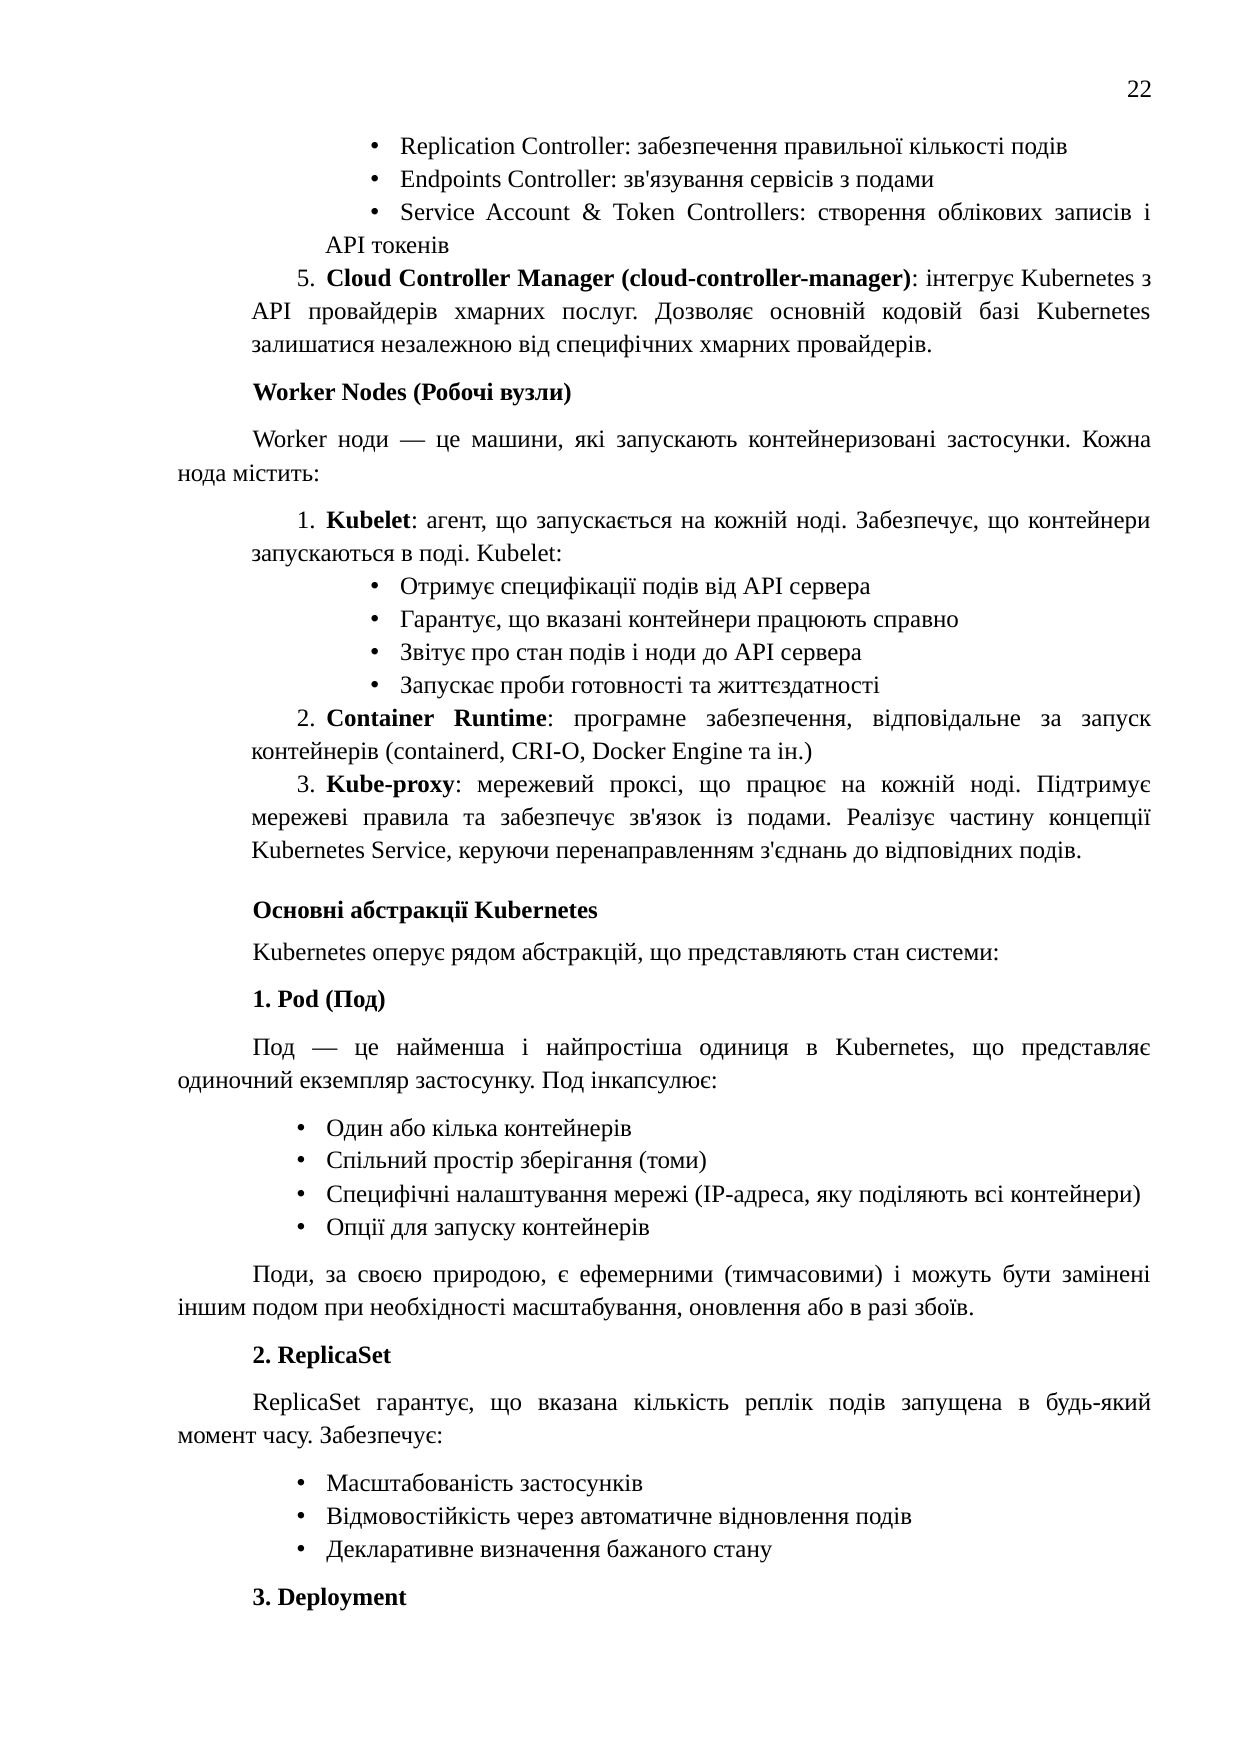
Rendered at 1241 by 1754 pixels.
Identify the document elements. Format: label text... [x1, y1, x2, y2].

list Service Account & Token Controllers: створення облікових записів і API токенів [295, 197, 1152, 259]
list Запускає проби готовності та життєздатності [295, 670, 1152, 699]
list Опції для запуску контейнерів [222, 1212, 1152, 1240]
list Kube-proxy: мережевий проксі, що працює на кожній ноді. Підтримує мережеві правила та забезпечує зв'язок із подами. Реалізує частину концепції Kubernetes Service, керуючи перенаправленням з'єднань до відповідних подів. [222, 769, 1152, 864]
list Отримує специфікації подів від API сервера [295, 571, 1152, 600]
list Специфічні налаштування мережі (IP-адреса, яку поділяють всі контейнери) [222, 1179, 1152, 1207]
text 2. ReplicaSet [177, 1340, 1152, 1369]
text Под — це найменша і найпростіша одиниця в Kubernetes, що представляє одиночний екземпляр застосунку. Под інкапсулює: [177, 1032, 1152, 1094]
list Cloud Controller Manager (cloud-controller-manager): інтегрує Kubernetes з API провайдерів хмарних послуг. Дозволяє основній кодовій базі Kubernetes залишатися незалежною від специфічних хмарних провайдерів. [222, 263, 1152, 358]
text 3. Deployment [177, 1582, 1152, 1611]
list Kubelet: агент, що запускається на кожній ноді. Забезпечує, що контейнери запускаються в поді. Kubelet: [222, 505, 1152, 567]
list Звітує про стан подів і ноди до API сервера [295, 637, 1152, 666]
subtitle Основні абстракції Kubernetes [177, 896, 1152, 924]
list Гарантує, що вказані контейнери працюють справно [295, 604, 1152, 633]
list Один або кілька контейнерів [222, 1113, 1152, 1141]
text 1. Pod (Под) [177, 984, 1152, 1013]
list Декларативне визначення бажаного стану [222, 1534, 1152, 1563]
text Поди, за своєю природою, є ефемерними (тимчасовими) і можуть бути замінені іншим подом при необхідності масштабування, оновлення або в разі збоїв. [177, 1259, 1152, 1321]
list Replication Controller: забезпечення правильної кількості подів [295, 131, 1152, 160]
list Відмовостійкість через автоматичне відновлення подів [222, 1501, 1152, 1530]
text Kubernetes оперує рядом абстракцій, що представляють стан системи: [177, 937, 1152, 966]
list Спільний простір зберігання (томи) [222, 1146, 1152, 1174]
list Масштабованість застосунків [222, 1468, 1152, 1497]
text Worker Nodes (Робочі вузли) [177, 377, 1152, 406]
text ReplicaSet гарантує, що вказана кількість реплік подів запущена в будь-який момент часу. Забезпечує: [177, 1387, 1152, 1449]
text Worker ноди — це машини, які запускають контейнеризовані застосунки. Кожна нода містить: [177, 424, 1152, 486]
list Endpoints Controller: зв'язування сервісів з подами [295, 164, 1152, 193]
list Container Runtime: програмне забезпечення, відповідальне за запуск контейнерів (containerd, CRI-O, Docker Engine та ін.) [222, 703, 1152, 765]
